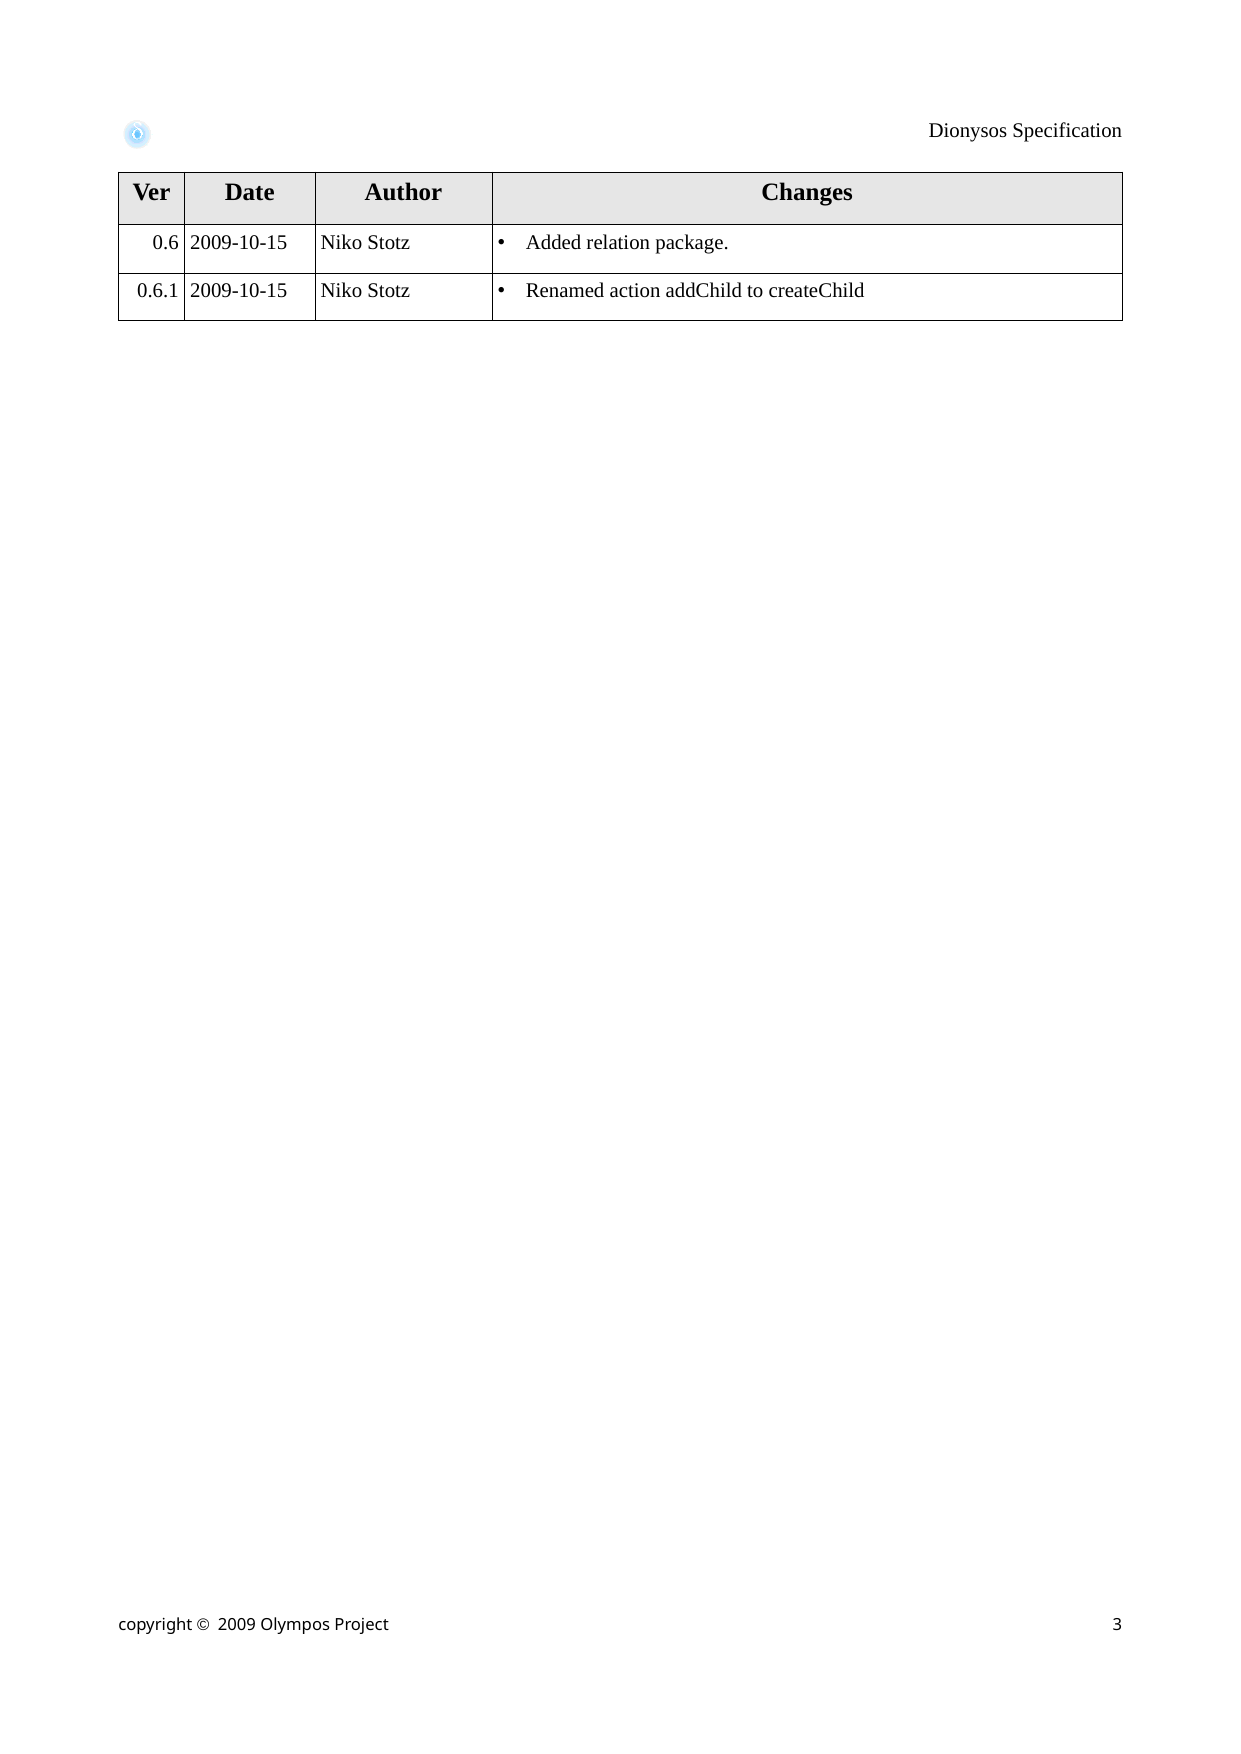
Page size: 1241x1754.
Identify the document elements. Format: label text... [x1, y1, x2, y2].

table_cell Niko Stotz [316, 274, 492, 320]
table_cell 0.6.1 [119, 274, 184, 320]
table_cell Renamed action addChild to createChild [493, 274, 1122, 320]
table_cell 2009-10-15 [185, 225, 315, 272]
table_header Author [316, 173, 492, 224]
picture [122, 118, 154, 149]
table_cell 2009-10-15 [185, 274, 315, 320]
table_header Ver [119, 173, 184, 224]
table_cell 0.6 [119, 225, 184, 272]
table_cell Added relation package. [493, 225, 1122, 272]
table_header Changes [493, 173, 1122, 224]
table_header Date [185, 173, 315, 224]
table_cell Niko Stotz [316, 225, 492, 272]
